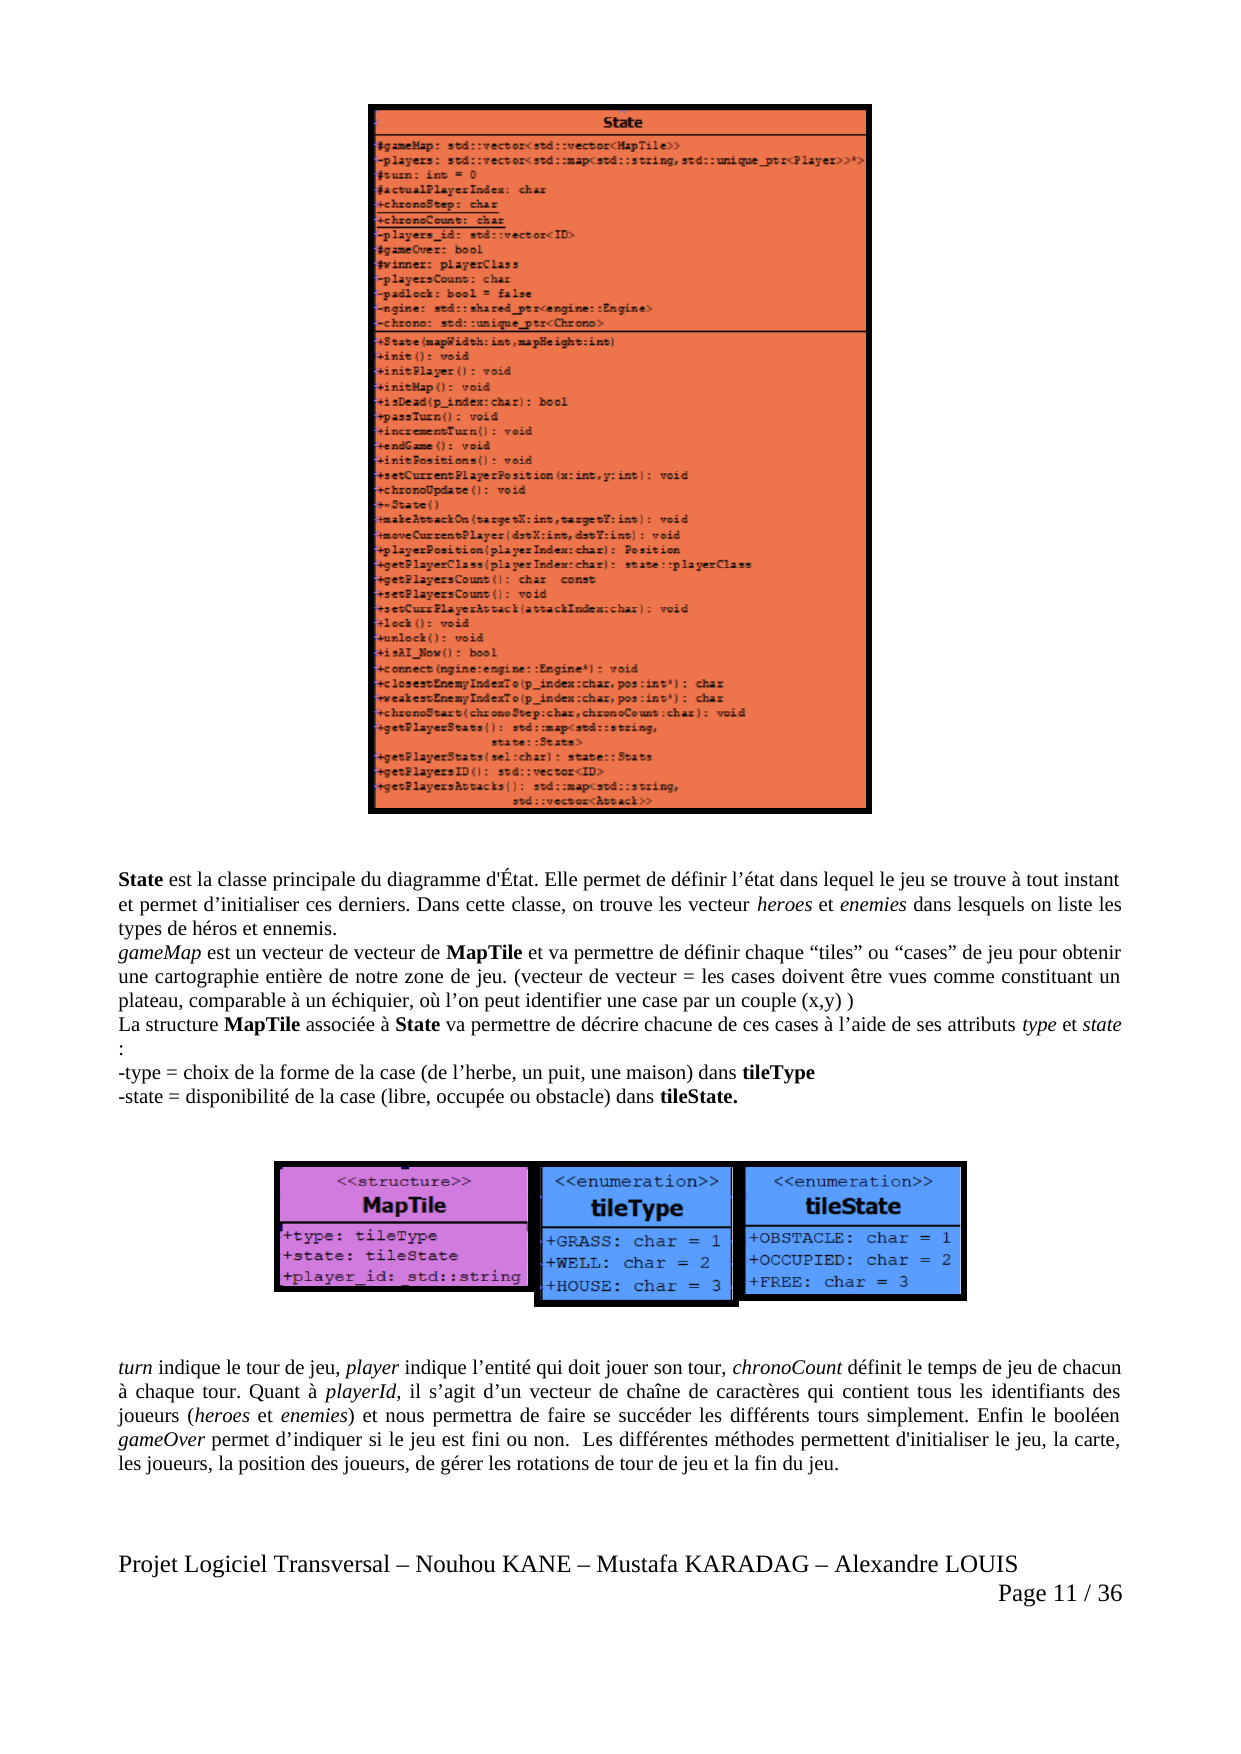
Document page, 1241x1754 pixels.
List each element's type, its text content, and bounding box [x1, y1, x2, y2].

text gameMap est un vecteur de vecteur de MapTile et va permettre de définir chaque “tiles” ou “cases” de jeu pour obtenir une cartographie entière de notre zone de jeu. (vecteur de vecteur = les cases doivent être vues comme constituant un plateau, comparable à un échiquier, où l’on peut identifier une case par un couple (x,y) ) [118, 939, 1122, 1012]
text La structure MapTile associée à State va permettre de décrire chacune de ces cases à l’aide de ses attributs type et state : [118, 1012, 1122, 1060]
text -state = disponibilité de la case (libre, occupée ou obstacle) dans tileState. [118, 1084, 1122, 1108]
text -type = choix de la forme de la case (de l’herbe, un puit, une maison) dans tileType [118, 1060, 1122, 1084]
text State est la classe principale du diagramme d'État. Elle permet de définir l’état dans lequel le jeu se trouve à tout instant et permet d’initialiser ces derniers. Dans cette classe, on trouve les vecteur heroes et enemies dans lesquels on liste les types de héros et ennemis. [118, 867, 1122, 939]
text turn indique le tour de jeu, player indique l’entité qui doit jouer son tour, chronoCount définit le temps de jeu de chacun à chaque tour. Quant à playerId, il s’agit d’un vecteur de chaîne de caractères qui contient tous les identifiants des joueurs (heroes et enemies) et nous permettra de faire se succéder les différents tours simplement. Enfin le booléen gameOver permet d’indiquer si le jeu est fini ou non. Les différentes méthodes permettent d'initialiser le jeu, la carte, les joueurs, la position des joueurs, de gérer les rotations de tour de jeu et la fin du jeu. [118, 1355, 1122, 1475]
